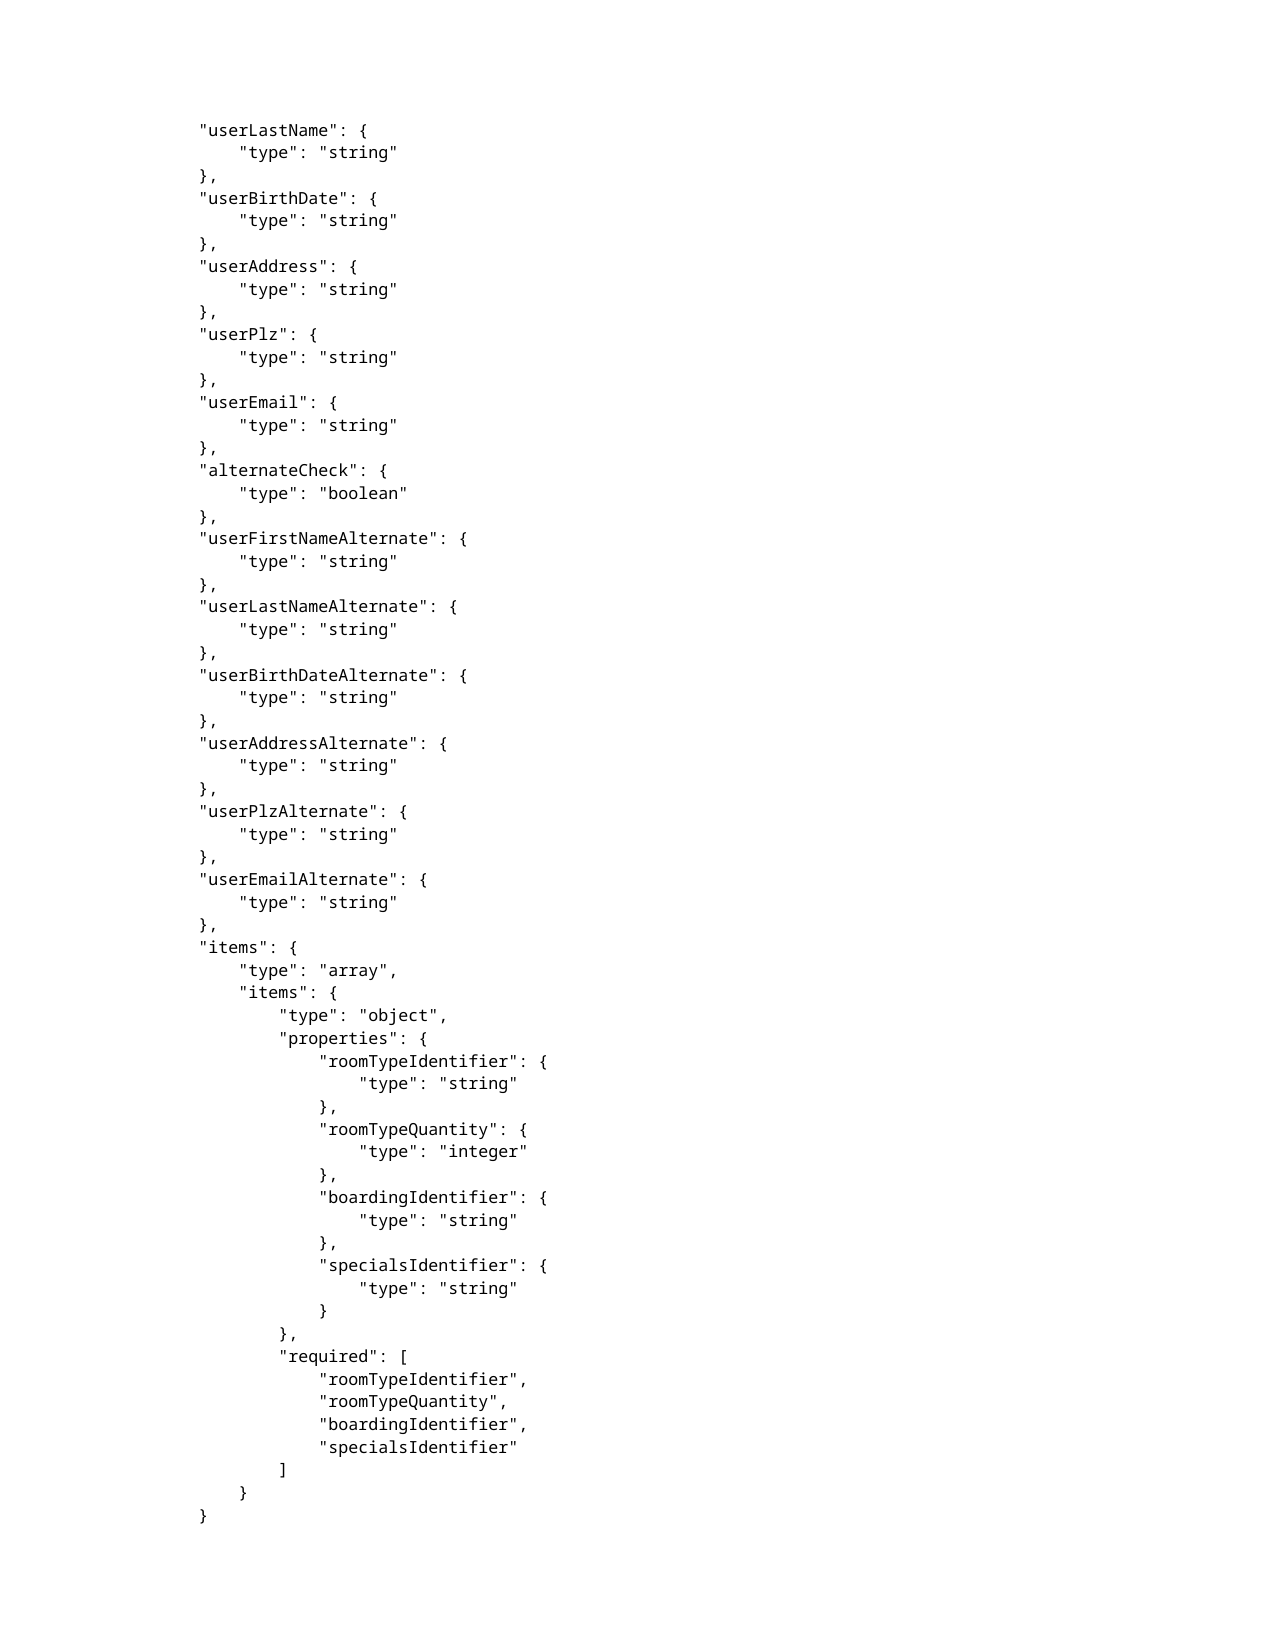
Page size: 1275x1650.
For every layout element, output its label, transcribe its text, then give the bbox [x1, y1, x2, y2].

text "type": "string" [118, 549, 1157, 572]
text "roomTypeIdentifier", [118, 1367, 1157, 1390]
text }, [118, 913, 1157, 936]
text "type": "string" [118, 345, 1157, 368]
text "userBirthDate": { [118, 186, 1157, 209]
text }, [118, 1231, 1157, 1253]
text "roomTypeQuantity", [118, 1390, 1157, 1412]
text "userEmail": { [118, 391, 1157, 413]
text "alternateCheck": { [118, 459, 1157, 481]
text "type": "string" [118, 1072, 1157, 1094]
text }, [118, 436, 1157, 459]
text "items": { [118, 936, 1157, 958]
text "userFirstNameAlternate": { [118, 527, 1157, 549]
text }, [118, 572, 1157, 595]
text "items": { [118, 981, 1157, 1004]
text "userEmailAlternate": { [118, 867, 1157, 890]
text "type": "boolean" [118, 481, 1157, 504]
text "boardingIdentifier", [118, 1412, 1157, 1435]
text "specialsIdentifier": { [118, 1253, 1157, 1276]
text } [118, 1503, 1157, 1526]
text }, [118, 845, 1157, 867]
text "roomTypeQuantity": { [118, 1117, 1157, 1140]
text }, [118, 1322, 1157, 1344]
text "userPlz": { [118, 322, 1157, 345]
text "type": "object", [118, 1004, 1157, 1026]
text "userPlzAlternate": { [118, 799, 1157, 822]
text }, [118, 708, 1157, 731]
text "userAddress": { [118, 254, 1157, 277]
text "type": "array", [118, 958, 1157, 981]
text "userAddressAlternate": { [118, 731, 1157, 754]
text "type": "integer" [118, 1140, 1157, 1163]
text "specialsIdentifier" [118, 1435, 1157, 1458]
text }, [118, 1163, 1157, 1185]
text }, [118, 232, 1157, 254]
text "type": "string" [118, 822, 1157, 845]
text "properties": { [118, 1026, 1157, 1049]
text "type": "string" [118, 1276, 1157, 1299]
text "type": "string" [118, 890, 1157, 913]
text "type": "string" [118, 141, 1157, 163]
text "userLastName": { [118, 118, 1157, 141]
text }, [118, 1094, 1157, 1117]
text "userLastNameAlternate": { [118, 595, 1157, 618]
text "type": "string" [118, 618, 1157, 640]
text }, [118, 300, 1157, 322]
text } [118, 1299, 1157, 1322]
text "type": "string" [118, 277, 1157, 300]
text "required": [ [118, 1344, 1157, 1367]
text "roomTypeIdentifier": { [118, 1049, 1157, 1072]
text }, [118, 504, 1157, 527]
text ] [118, 1458, 1157, 1481]
text "type": "string" [118, 754, 1157, 777]
text }, [118, 777, 1157, 799]
text "type": "string" [118, 209, 1157, 232]
text }, [118, 640, 1157, 663]
text "type": "string" [118, 1208, 1157, 1231]
text } [118, 1481, 1157, 1503]
text }, [118, 368, 1157, 391]
text }, [118, 163, 1157, 186]
text "boardingIdentifier": { [118, 1185, 1157, 1208]
text "userBirthDateAlternate": { [118, 663, 1157, 686]
text "type": "string" [118, 413, 1157, 436]
text "type": "string" [118, 686, 1157, 708]
